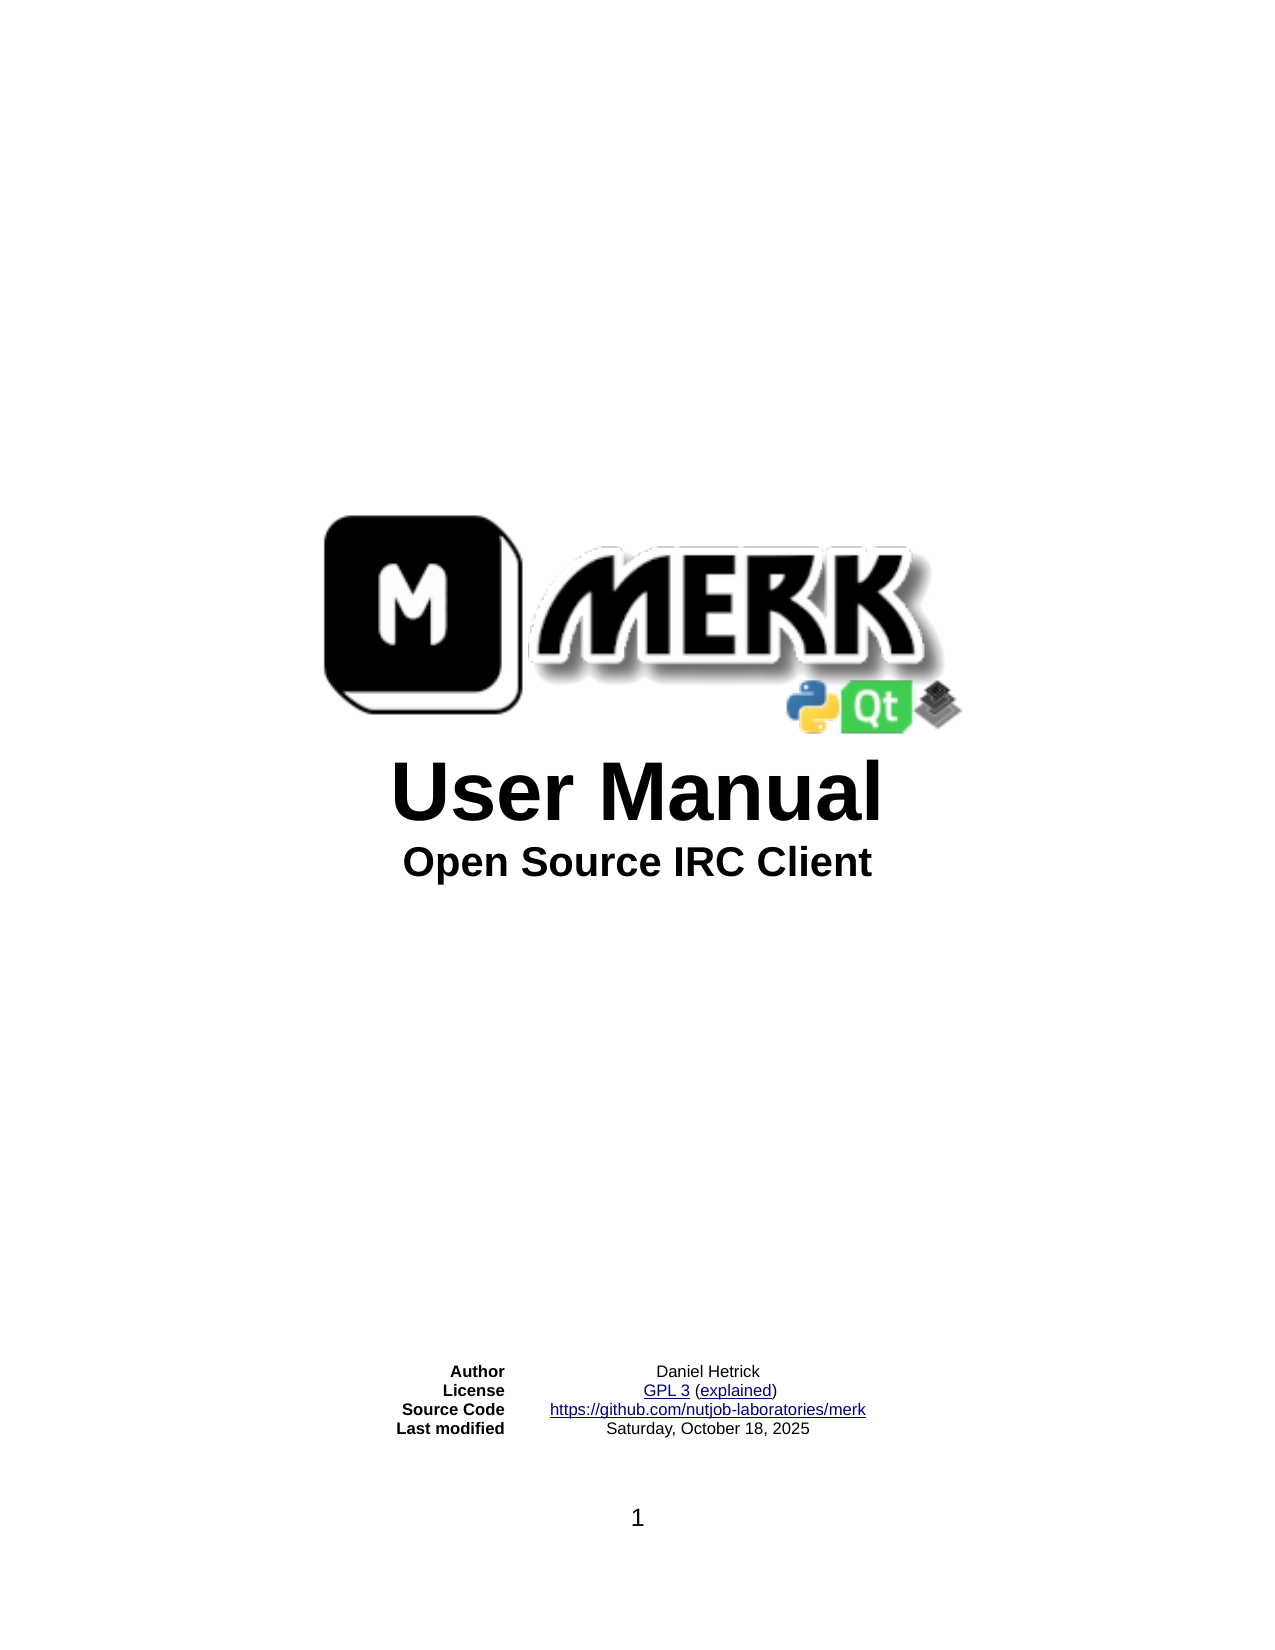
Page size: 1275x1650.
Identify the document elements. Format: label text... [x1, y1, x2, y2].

text User Manual [118, 742, 1157, 838]
table_cell https://github.com/nutjob-laboratories/merk [519, 1400, 897, 1419]
text Open Source IRC Client [118, 838, 1157, 886]
picture [304, 491, 971, 742]
table_cell Last modified [378, 1419, 518, 1438]
table_header Daniel Hetrick [519, 1362, 897, 1381]
table_cell GPL 3 (explained) [519, 1381, 897, 1400]
table_cell Saturday, October 18, 2025 [519, 1419, 897, 1438]
table_cell Source Code [378, 1400, 518, 1419]
table_cell License [378, 1381, 518, 1400]
table_header Author [378, 1362, 518, 1381]
